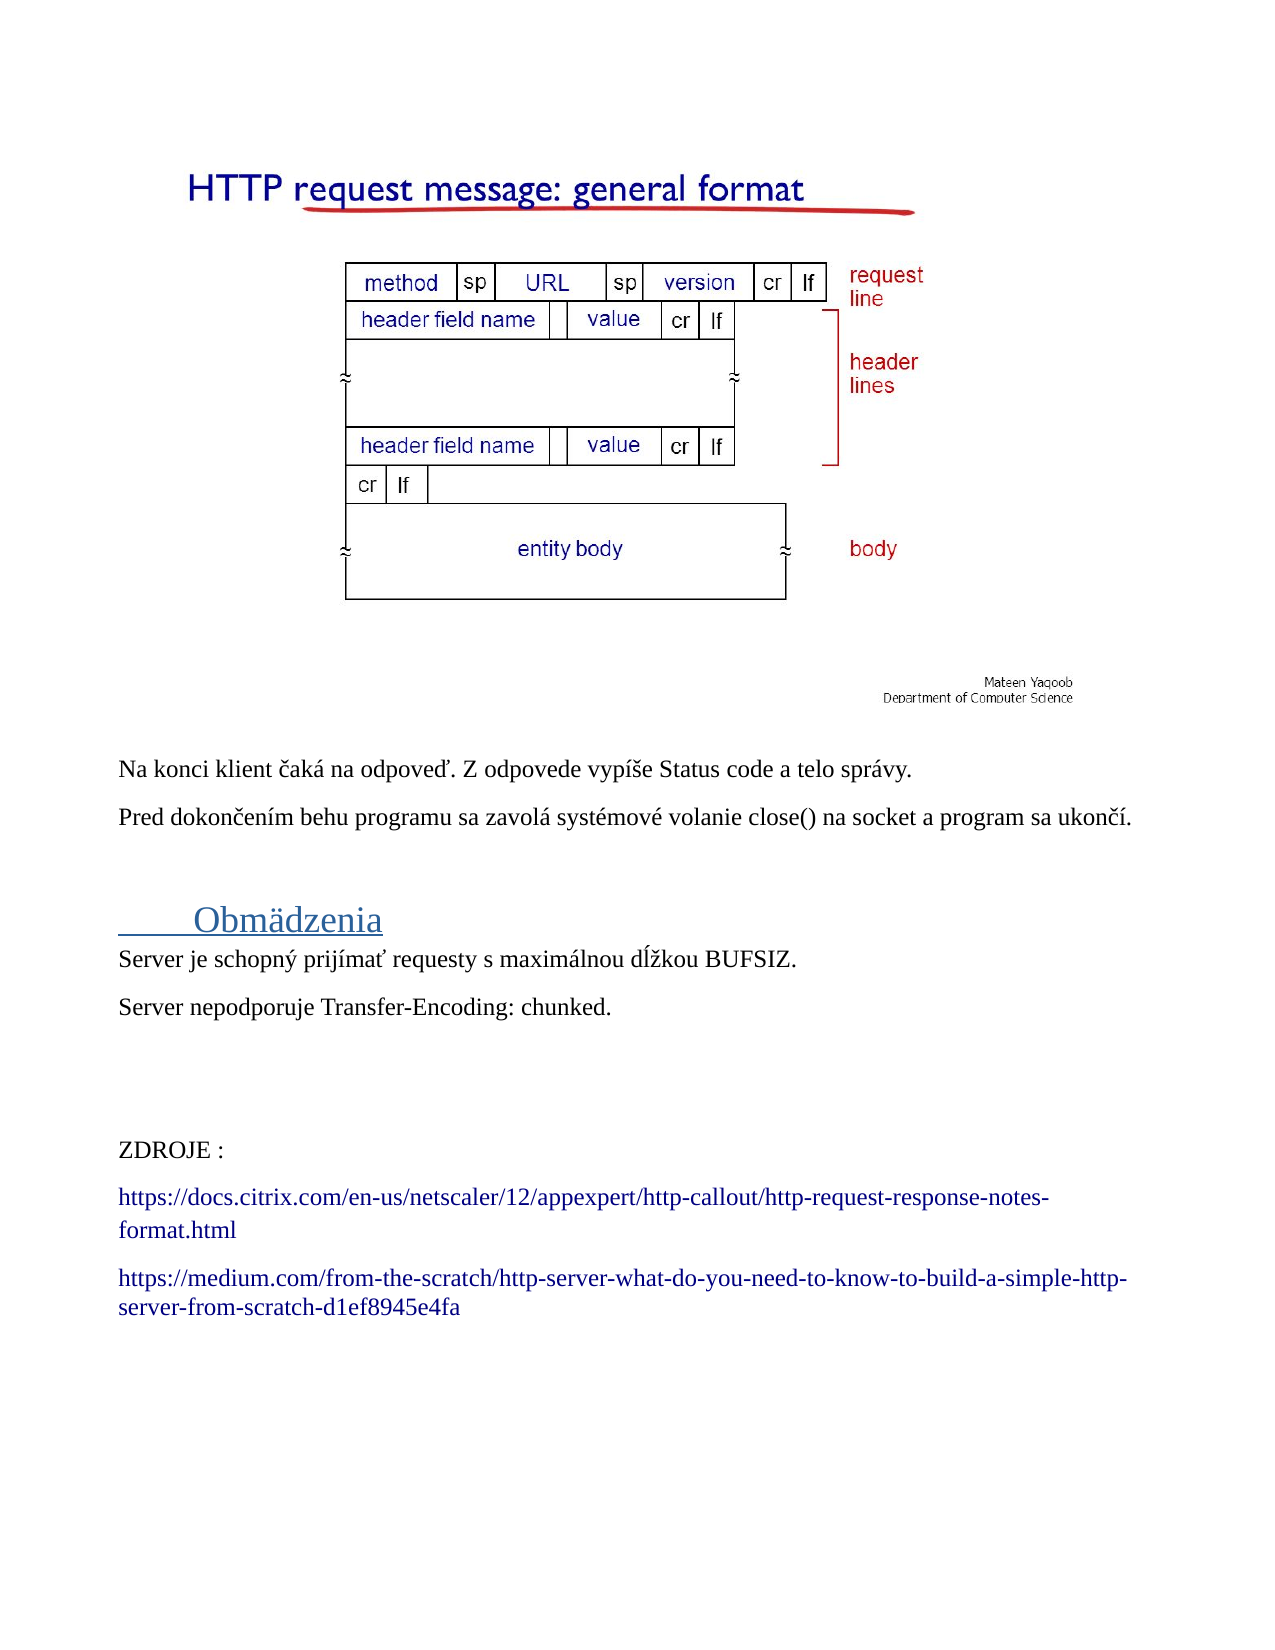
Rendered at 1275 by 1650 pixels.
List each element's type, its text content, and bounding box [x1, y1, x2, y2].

text Pred dokončením behu programu sa zavolá systémové volanie close() na socket a program sa ukončí. [118, 802, 1157, 831]
text Server nepodporuje Transfer-Encoding: chunked. [118, 992, 1157, 1021]
text https://medium.com/from-the-scratch/http-server-what-do-you-need-to-know-to-build-a-simple-http-server-from-scratch-d1ef8945e4fa [118, 1263, 1157, 1321]
text Obmädzenia Server je schopný prijímať requesty s maximálnou dĺžkou BUFSIZ. [118, 897, 1157, 973]
text https://docs.citrix.com/en-us/netscaler/12/appexpert/http-callout/http-request-response-notes-format.html [118, 1182, 1157, 1244]
text ZDROJE : [118, 1135, 1157, 1164]
text Na konci klient čaká na odpoveď. Z odpovede vypíše Status code a telo správy. [118, 754, 1157, 783]
picture [118, 118, 1157, 703]
